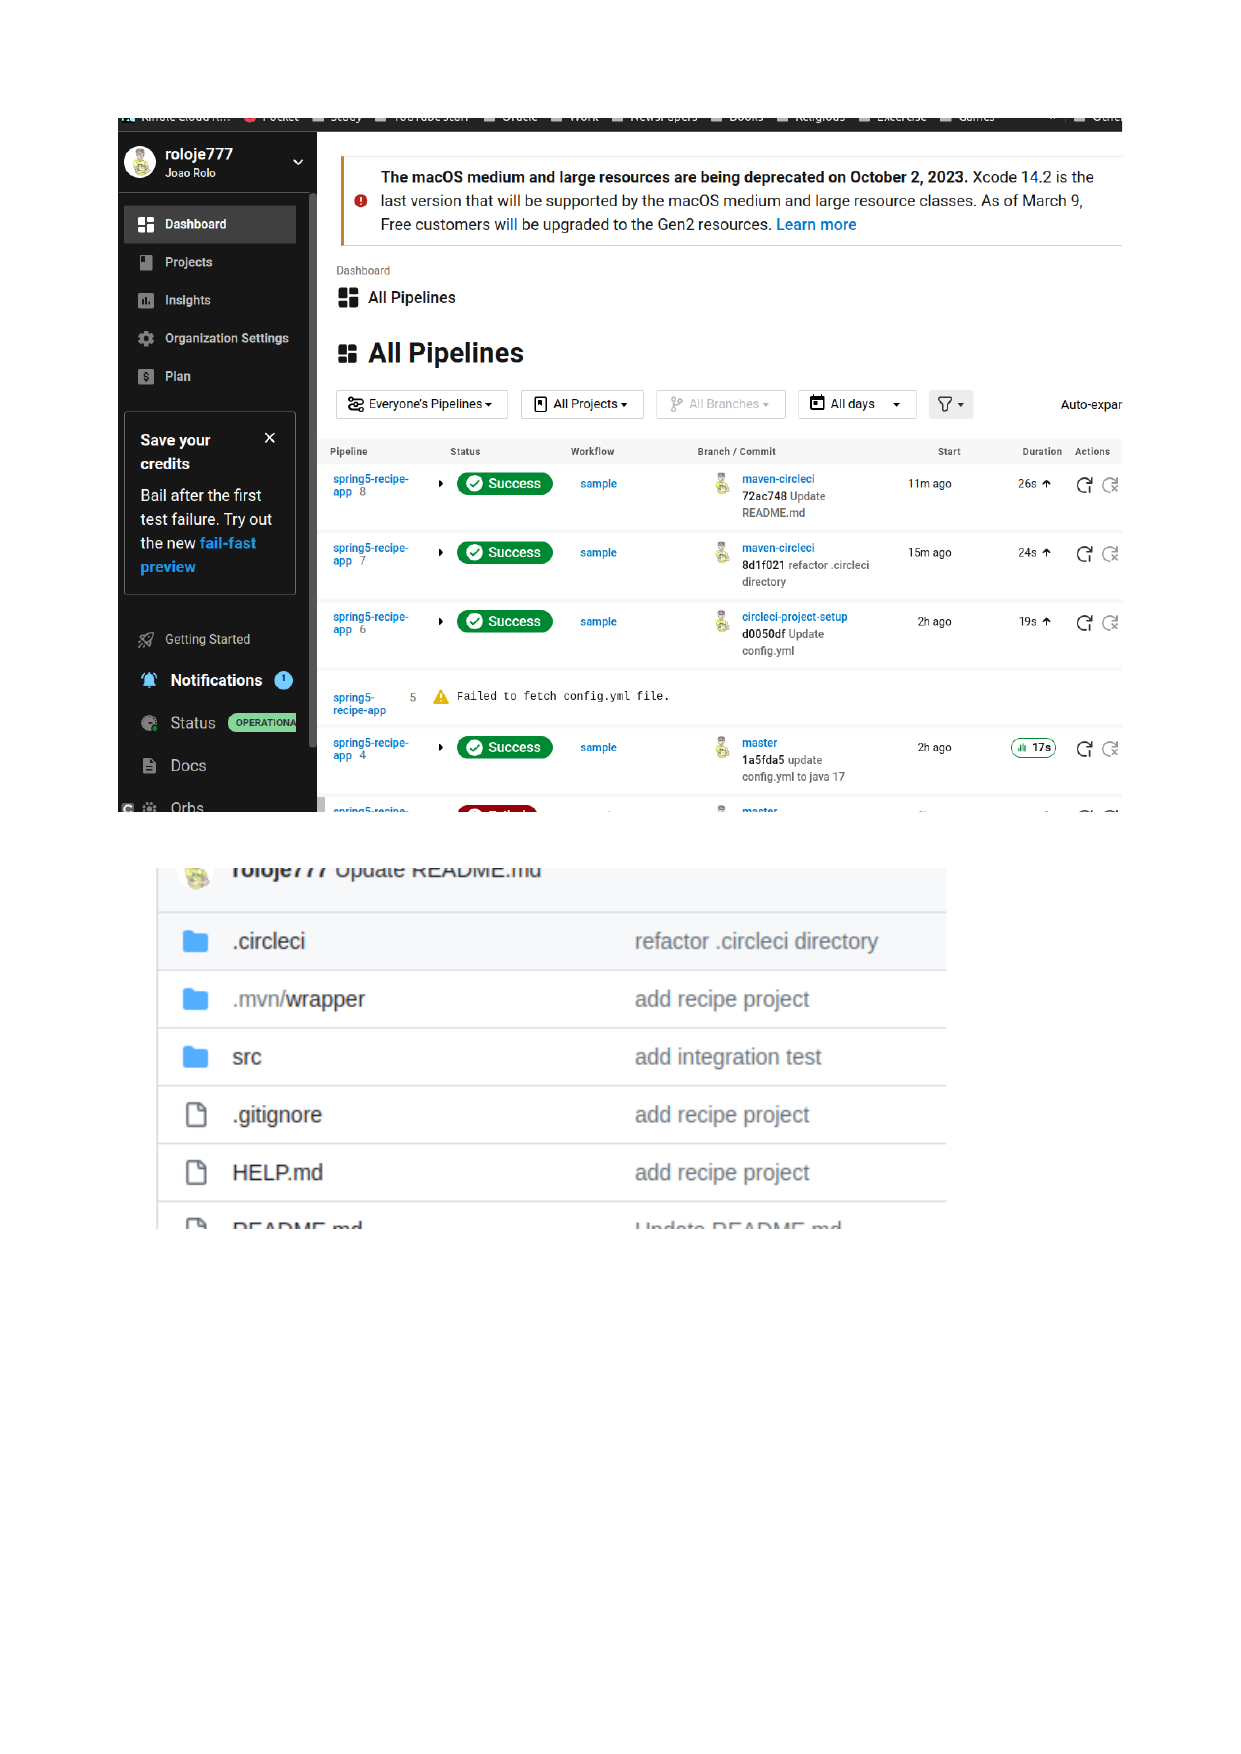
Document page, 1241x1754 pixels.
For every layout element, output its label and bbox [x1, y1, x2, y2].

picture [118, 118, 1123, 812]
picture [116, 868, 947, 1229]
